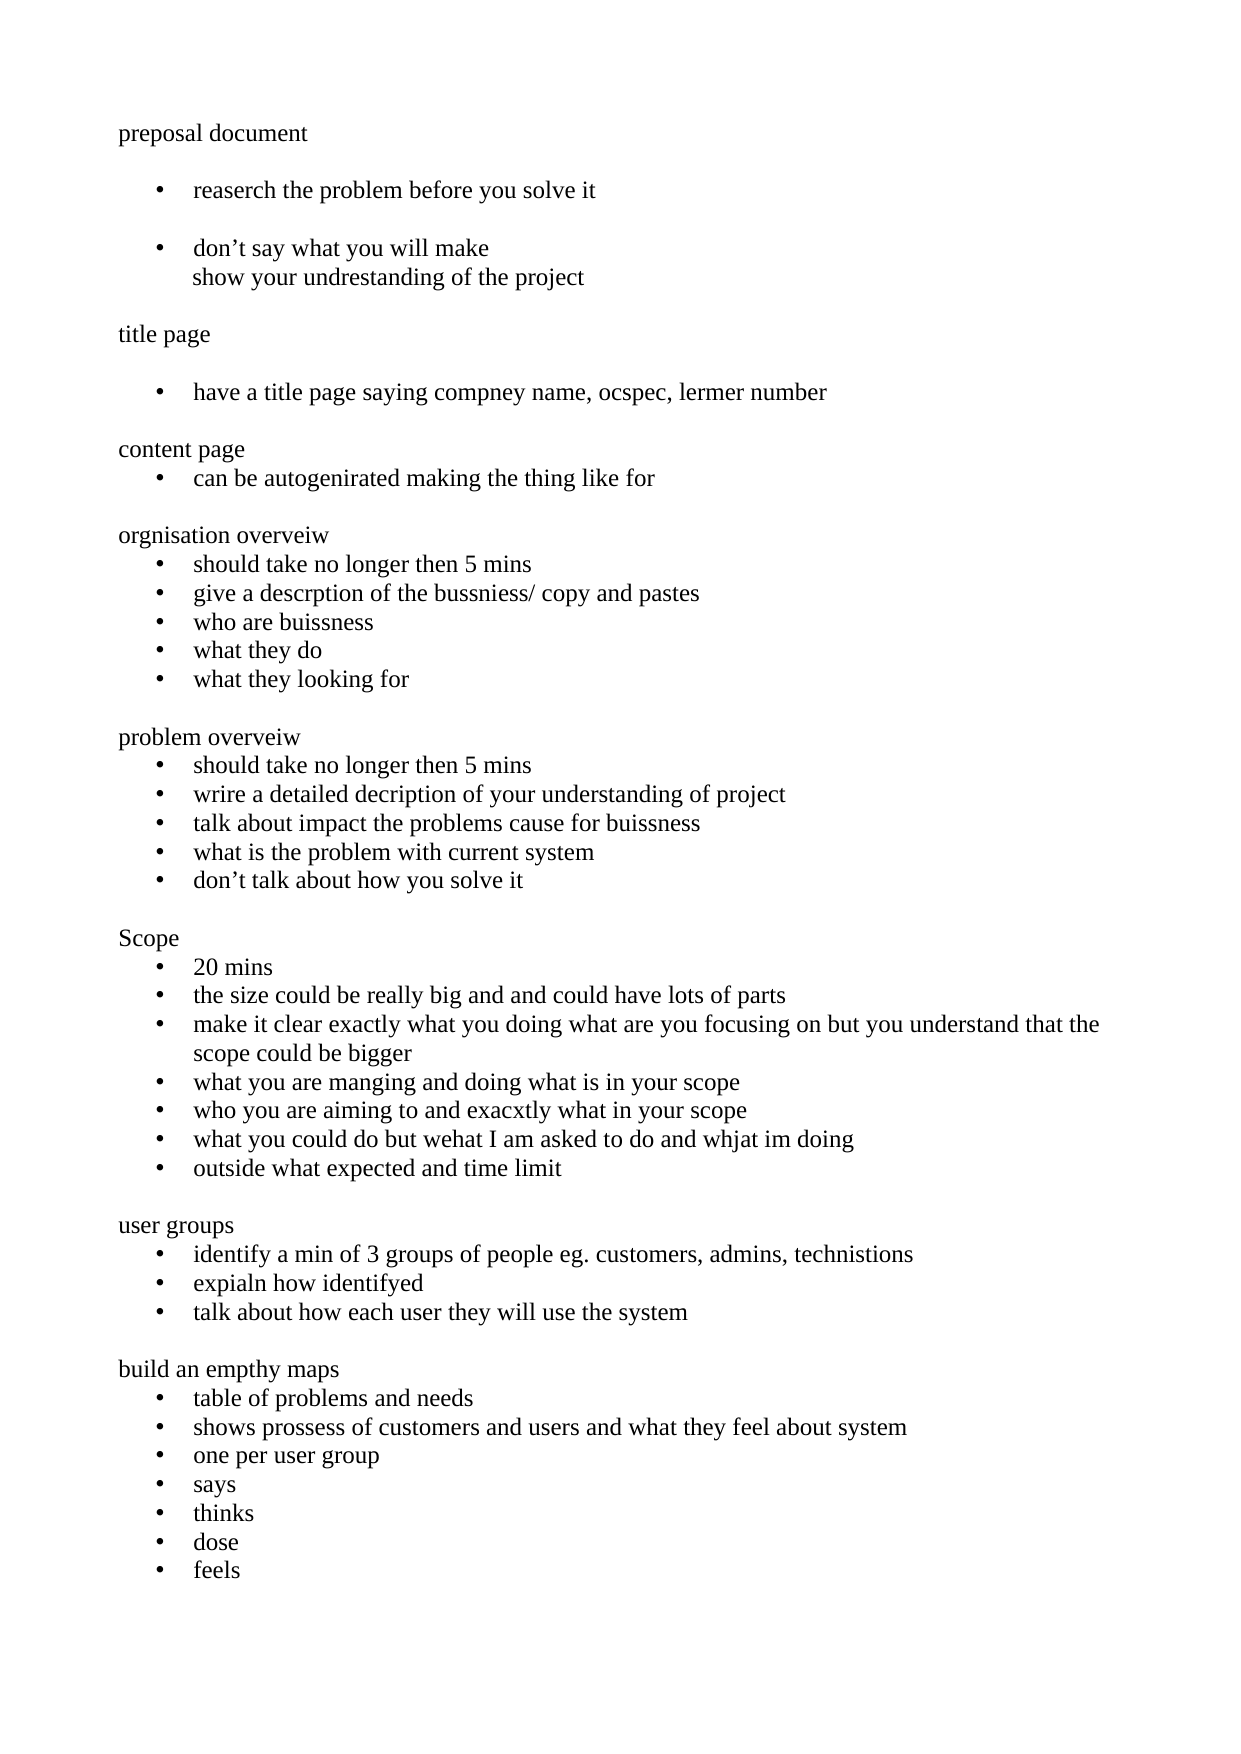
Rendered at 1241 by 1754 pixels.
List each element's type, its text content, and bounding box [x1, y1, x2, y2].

list don’t talk about how you solve it [156, 866, 1122, 894]
text problem overveiw [118, 722, 1122, 751]
text preposal document [118, 118, 1122, 147]
list feels [156, 1556, 1122, 1584]
list expialn how identifyed [156, 1268, 1122, 1297]
list who you are aiming to and exacxtly what in your scope [156, 1096, 1122, 1124]
text Scope [118, 923, 1122, 952]
list have a title page saying compney name, ocspec, lermer number [156, 377, 1122, 406]
text build an empthy maps [118, 1354, 1122, 1383]
list wrire a detailed decription of your understanding of project [156, 779, 1122, 808]
list one per user group [156, 1441, 1122, 1469]
text content page [118, 434, 1122, 463]
list should take no longer then 5 mins [156, 549, 1122, 578]
list who are buissness [156, 607, 1122, 636]
list says [156, 1469, 1122, 1498]
text title page [118, 319, 1122, 348]
list can be autogenirated making the thing like for [156, 463, 1122, 492]
text orgnisation overveiw [118, 521, 1122, 549]
list what you could do but wehat I am asked to do and whjat im doing [156, 1124, 1122, 1153]
text show your undrestanding of the project [118, 262, 1122, 291]
list reaserch the problem before you solve it [156, 176, 1122, 204]
list thinks [156, 1498, 1122, 1527]
list identify a min of 3 groups of people eg. customers, admins, technistions [156, 1239, 1122, 1268]
list don’t say what you will make [156, 233, 1122, 262]
list talk about impact the problems cause for buissness [156, 808, 1122, 837]
text user groups [118, 1211, 1122, 1239]
list make it clear exactly what you doing what are you focusing on but you understand that the scope could be bigger [156, 1009, 1122, 1067]
list what is the problem with current system [156, 837, 1122, 866]
list what you are manging and doing what is in your scope [156, 1067, 1122, 1096]
list shows prossess of customers and users and what they feel about system [156, 1412, 1122, 1441]
list dose [156, 1527, 1122, 1556]
list give a descrption of the bussniess/ copy and pastes [156, 578, 1122, 607]
list what they looking for [156, 664, 1122, 693]
list 20 mins [156, 952, 1122, 981]
list talk about how each user they will use the system [156, 1297, 1122, 1326]
list table of problems and needs [156, 1383, 1122, 1412]
list should take no longer then 5 mins [156, 751, 1122, 779]
list the size could be really big and and could have lots of parts [156, 981, 1122, 1009]
list what they do [156, 636, 1122, 664]
list outside what expected and time limit [156, 1153, 1122, 1182]
